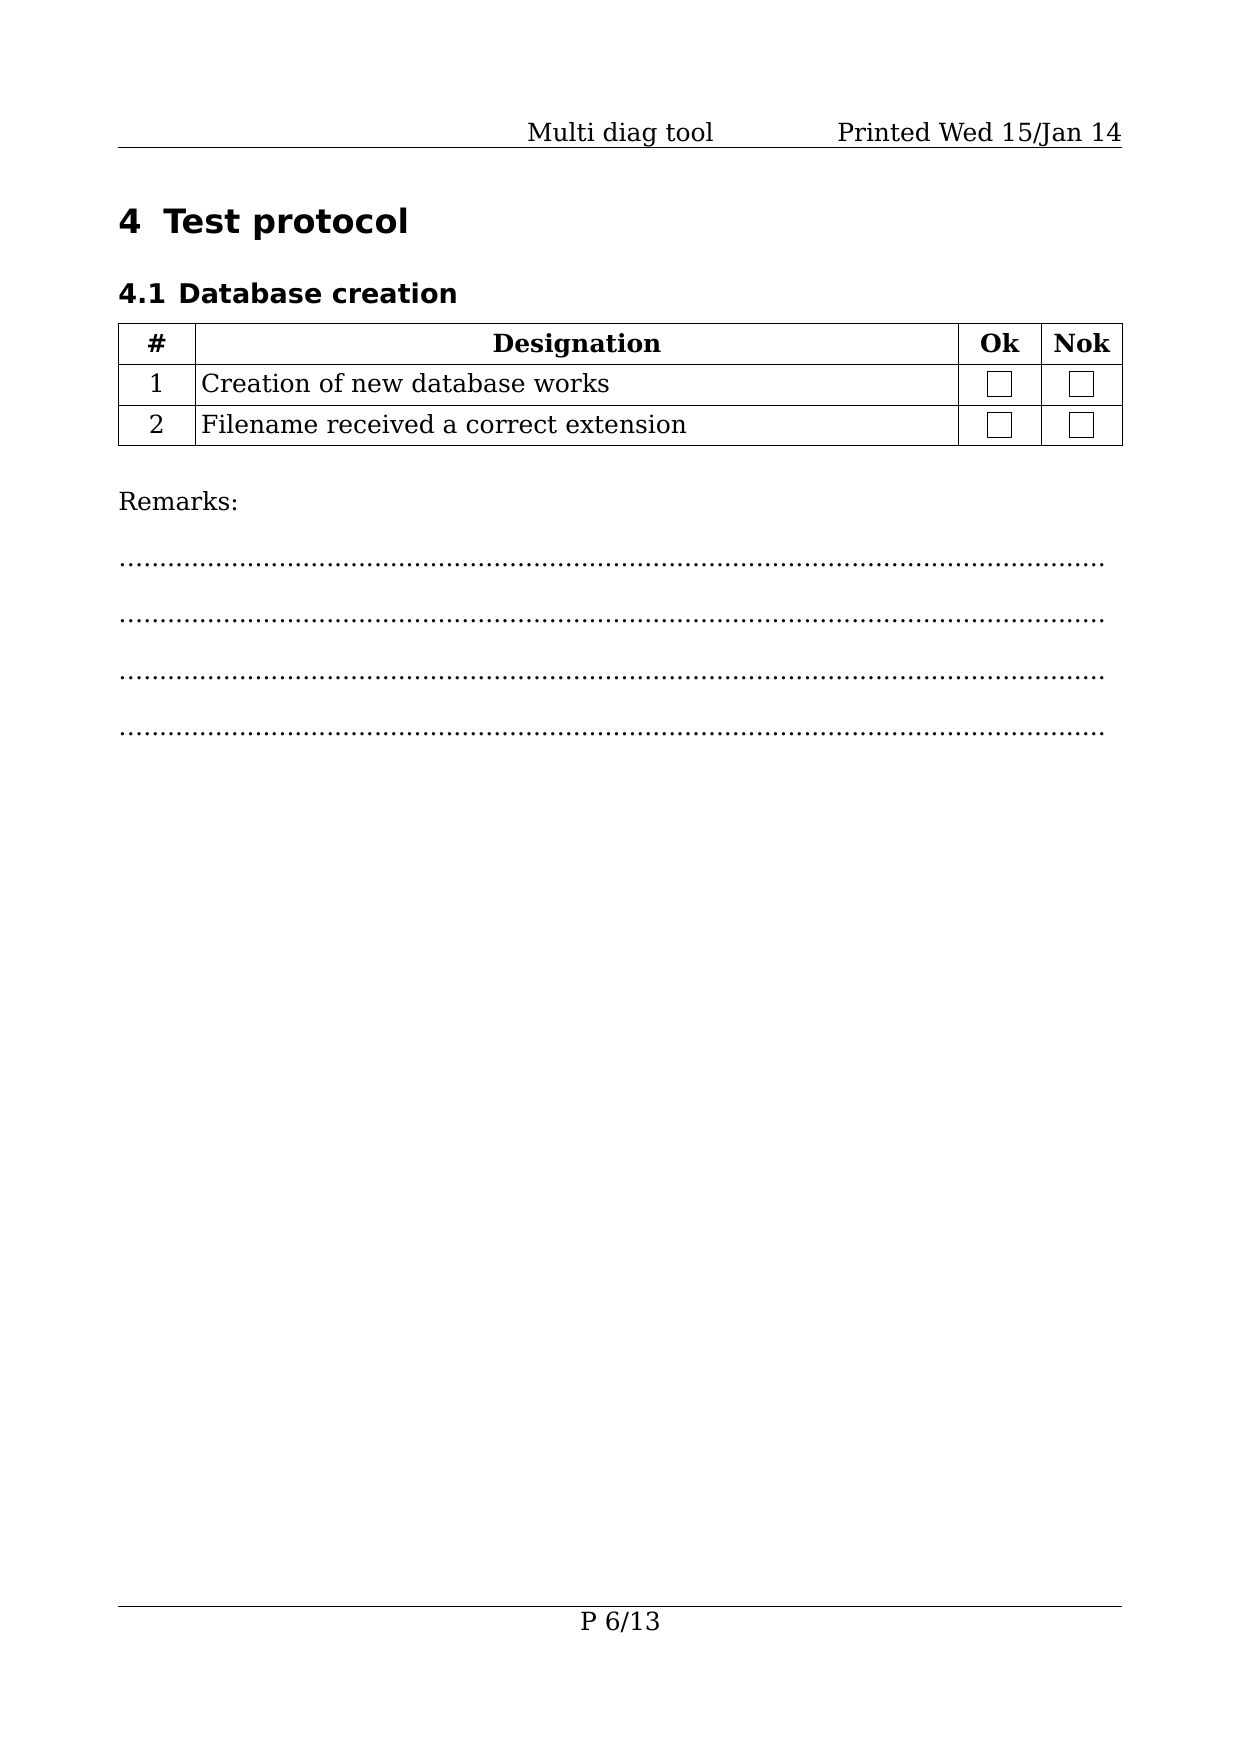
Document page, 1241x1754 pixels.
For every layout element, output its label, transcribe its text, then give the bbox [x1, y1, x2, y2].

text …......................................................................................................................... [118, 543, 1122, 572]
table_header Ok [959, 324, 1041, 364]
subtitle Database creation [118, 279, 1122, 310]
table_header Nok [1042, 324, 1122, 364]
text Remarks: [118, 487, 1122, 516]
subtitle Test protocol [118, 202, 1122, 241]
table_cell 1 [119, 365, 195, 404]
table_cell Creation of new database works [196, 365, 958, 404]
table_header # [119, 324, 195, 364]
text …......................................................................................................................... [118, 656, 1122, 685]
text …......................................................................................................................... [118, 712, 1122, 741]
table_cell Filename received a correct extension [196, 406, 958, 445]
table_cell [1042, 365, 1122, 404]
table_cell [959, 365, 1041, 404]
table_header Designation [196, 324, 958, 364]
table_cell [959, 406, 1041, 445]
table_cell [1042, 406, 1122, 445]
table_cell 2 [119, 406, 195, 445]
text …......................................................................................................................... [118, 599, 1122, 629]
